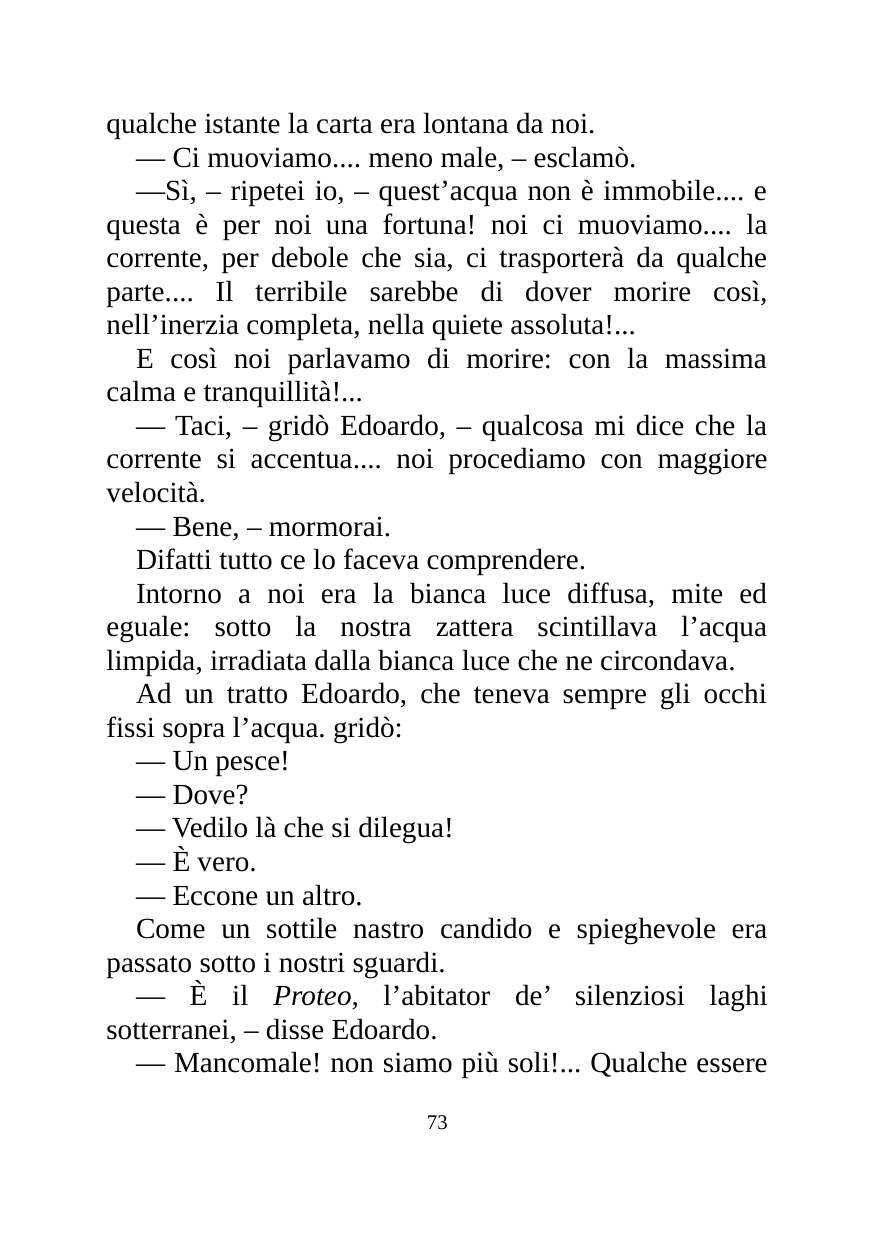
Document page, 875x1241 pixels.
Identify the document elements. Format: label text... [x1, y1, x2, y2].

text — Mancomale! non siamo più soli!... Qualche essere [106, 1045, 768, 1079]
text —Sì, – ripetei io, – quest’acqua non è immobile.... e questa è per noi una fortuna! noi ci muoviamo.... la corrente, per debole che sia, ci trasporterà da qualche parte.... Il terribile sarebbe di dover morire così, nell’inerzia completa, nella quiete assoluta!... [106, 173, 768, 341]
text Ad un tratto Edoardo, che teneva sempre gli occhi fissi sopra l’acqua. gridò: [106, 676, 768, 743]
text Difatti tutto ce lo faceva comprendere. [106, 542, 768, 576]
text E così noi parlavamo di morire: con la massima calma e tranquillità!... [106, 341, 768, 408]
text — Dove? [106, 777, 768, 811]
text — Bene, – mormorai. [106, 509, 768, 542]
text — Eccone un altro. [106, 878, 768, 911]
text — Taci, – gridò Edoardo, – qualcosa mi dice che la corrente si accentua.... noi procediamo con maggiore velocità. [106, 408, 768, 509]
text qualche istante la carta era lontana da noi. [106, 106, 768, 140]
text — Ci muoviamo.... meno male, – esclamò. [106, 140, 768, 173]
text Intorno a noi era la bianca luce diffusa, mite ed eguale: sotto la nostra zattera scintillava l’acqua limpida, irradiata dalla bianca luce che ne circondava. [106, 576, 768, 676]
text — È il Proteo, l’abitator de’ silenziosi laghi sotterranei, – disse Edoardo. [106, 978, 768, 1045]
text — È vero. [106, 844, 768, 878]
text — Vedilo là che si dilegua! [106, 811, 768, 844]
text Come un sottile nastro candido e spieghevole era passato sotto i nostri sguardi. [106, 911, 768, 978]
text — Un pesce! [106, 743, 768, 777]
